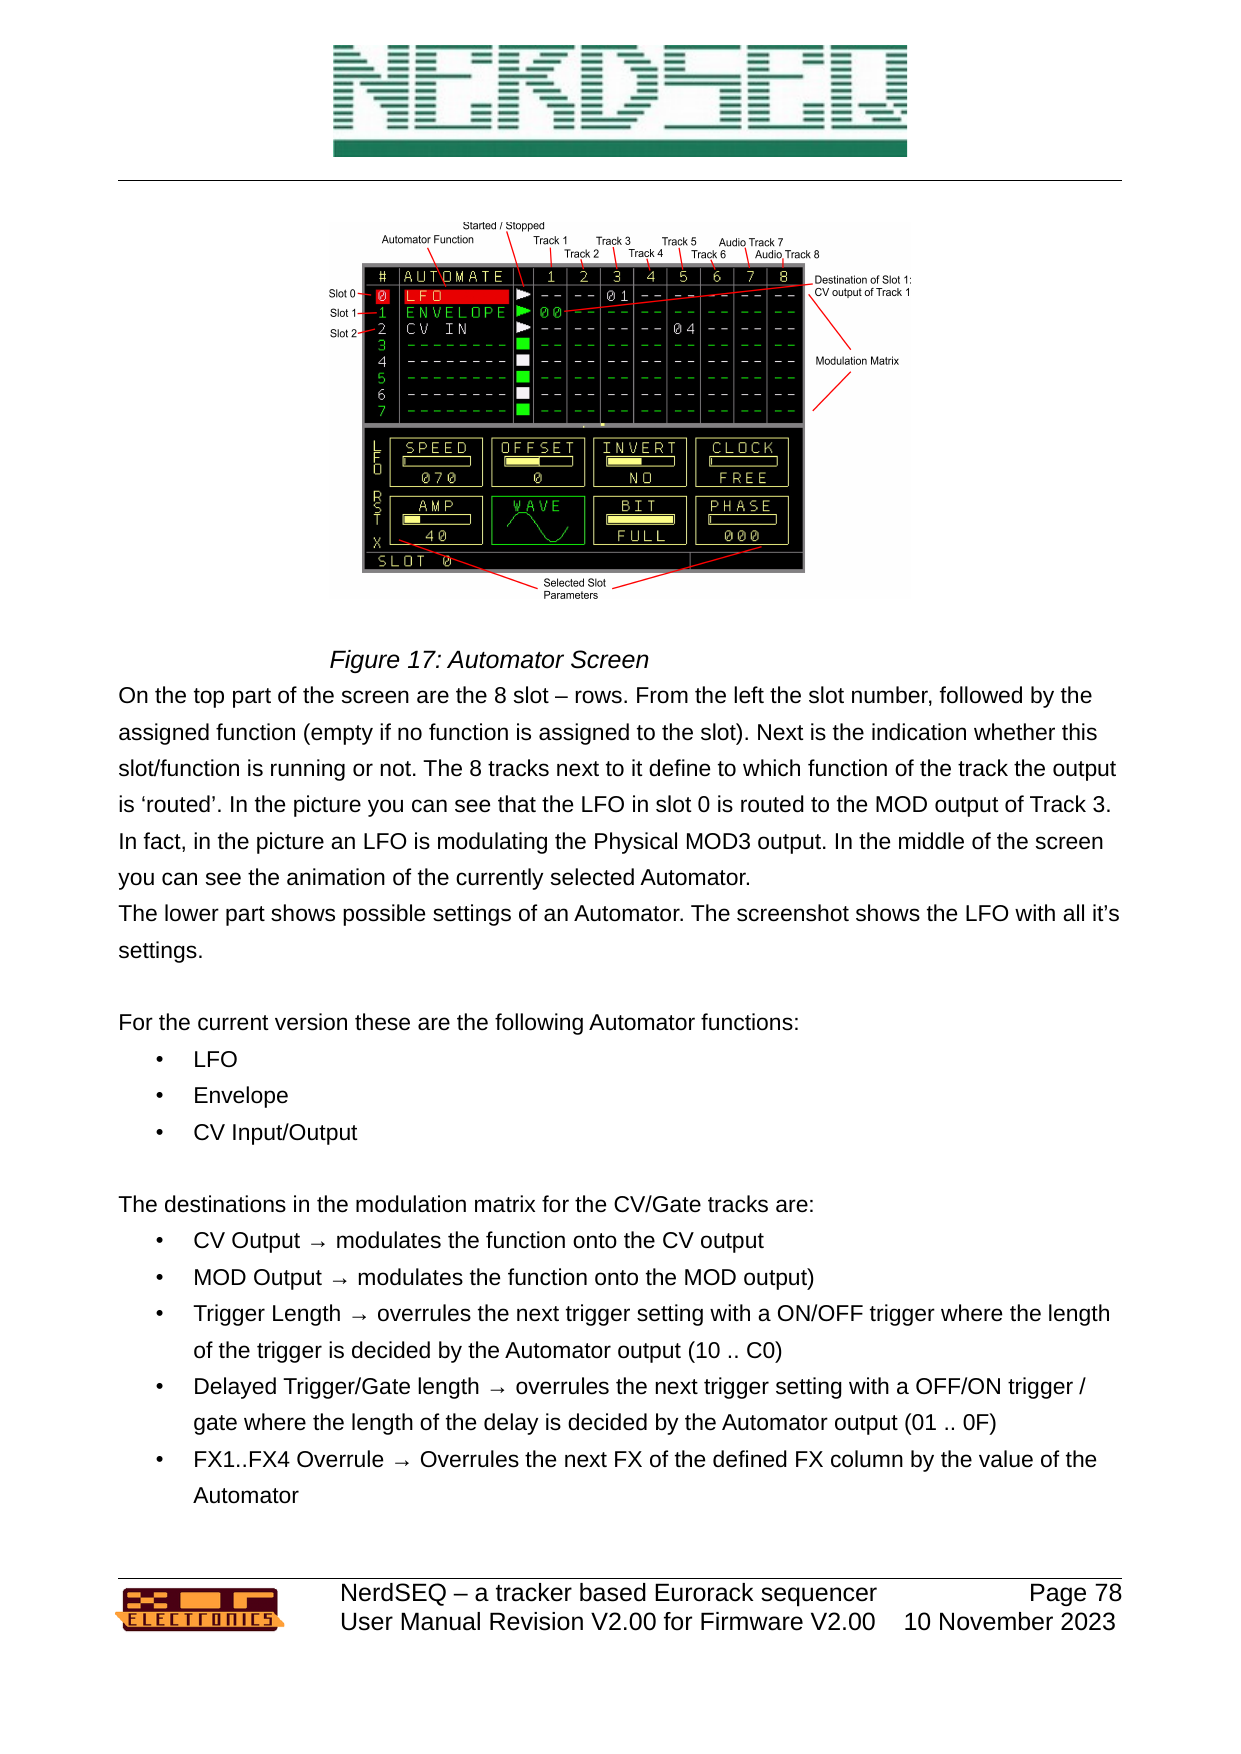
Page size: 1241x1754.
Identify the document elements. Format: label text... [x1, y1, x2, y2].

text For the current version these are the following Automator functions: [118, 1009, 1122, 1036]
text The destinations in the modulation matrix for the CV/Gate tracks are: [118, 1191, 1122, 1217]
list Trigger Length → overrules the next trigger setting with a ON/OFF trigger where the length of the trigger is decided by the Automator output (10 .. C0) [156, 1300, 1122, 1363]
picture [333, 45, 908, 157]
text Figure 17: Automator Screen [329, 599, 911, 674]
list CV Output → modulates the function onto the CV output [156, 1227, 1122, 1254]
list FX1..FX4 Overrule → Overrules the next FX of the defined FX column by the value of the Automator [156, 1446, 1122, 1508]
picture [115, 1584, 285, 1634]
picture [329, 222, 911, 599]
list MOD Output → modulates the function onto the MOD output) [156, 1264, 1122, 1290]
text The lower part shows possible settings of an Automator. The screenshot shows the LFO with all it’s settings. [118, 900, 1122, 963]
list Delayed Trigger/Gate length → overrules the next trigger setting with a OFF/ON trigger / gate where the length of the delay is decided by the Automator output (01 .. 0F) [156, 1373, 1122, 1436]
text On the top part of the screen are the 8 slot – rows. From the left the slot number, followed by the assigned function (empty if no function is assigned to the slot). Next is the indication whether this slot/function is running or not. The 8 tracks next to it define to which function of the track the output is ‘routed’. In the picture you can see that the LFO in slot 0 is routed to the MOD output of Track 3. In fact, in the picture an LFO is modulating the Physical MOD3 output. In the middle of the screen you can see the animation of the currently selected Automator. [118, 682, 1122, 890]
list Envelope [156, 1082, 1122, 1108]
list LFO [156, 1046, 1122, 1072]
list CV Input/Output [156, 1118, 1122, 1145]
